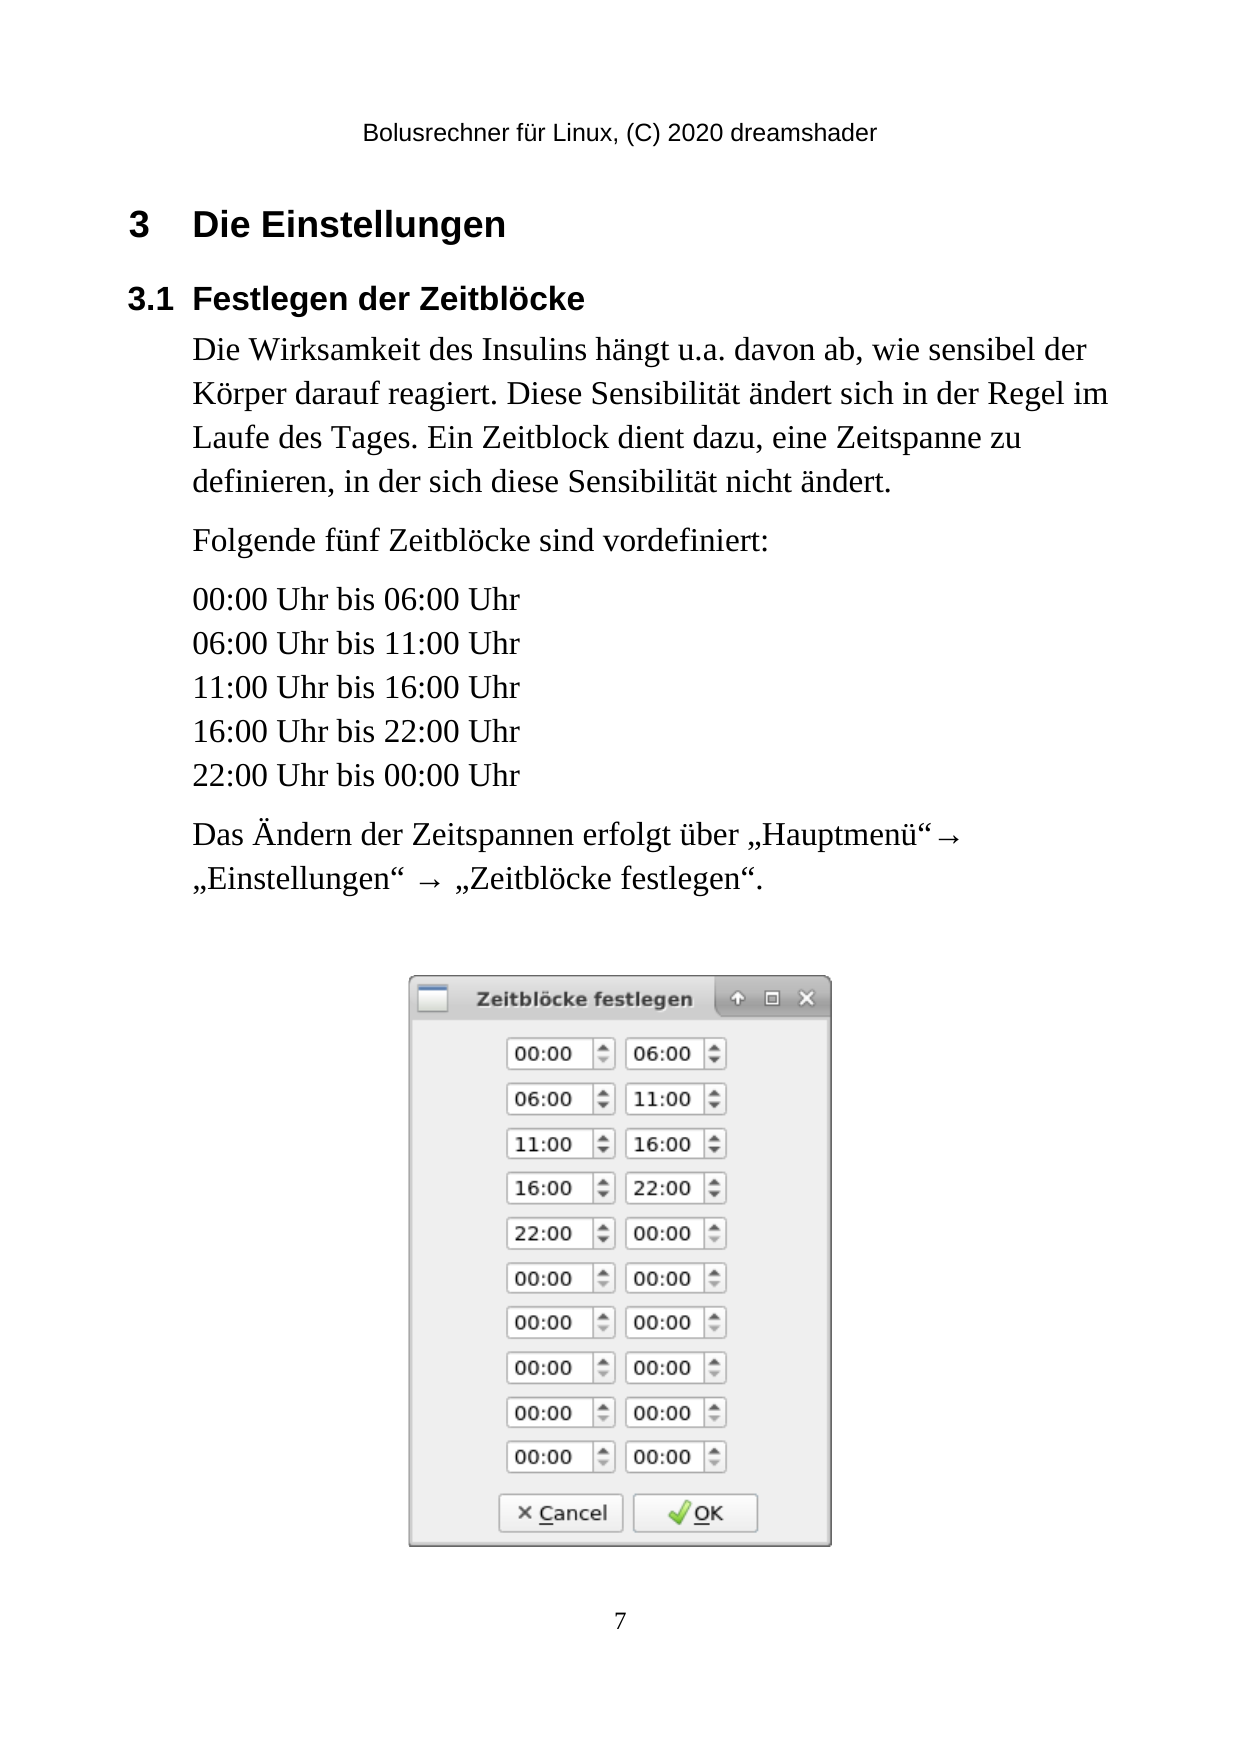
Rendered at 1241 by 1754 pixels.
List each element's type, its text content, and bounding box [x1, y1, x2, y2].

text Folgende fünf Zeitblöcke sind vordefiniert: [192, 520, 1122, 559]
text 00:00 Uhr bis 06:00 Uhr 06:00 Uhr bis 11:00 Uhr 11:00 Uhr bis 16:00 Uhr 16:00 Uhr bis 22:00 Uhr 22:00 Uhr bis 00:00 Uhr [192, 579, 1122, 793]
text Das Ändern der Zeitspannen erfolgt über „Hauptmenü“→ „Einstellungen“ → „Zeitblöcke festlegen“. [192, 814, 1122, 896]
picture [408, 975, 832, 1547]
text Die Wirksamkeit des Insulins hängt u.a. davon ab, wie sensibel der Körper darauf reagiert. Diese Sensibilität ändert sich in der Regel im Laufe des Tages. Ein Zeitblock dient dazu, eine Zeitspanne zu definieren, in der sich diese Sensibilität nicht ändert. [192, 329, 1122, 500]
subtitle Die Einstellungen [118, 201, 1122, 245]
subtitle Festlegen der Zeitblöcke [118, 278, 1122, 317]
